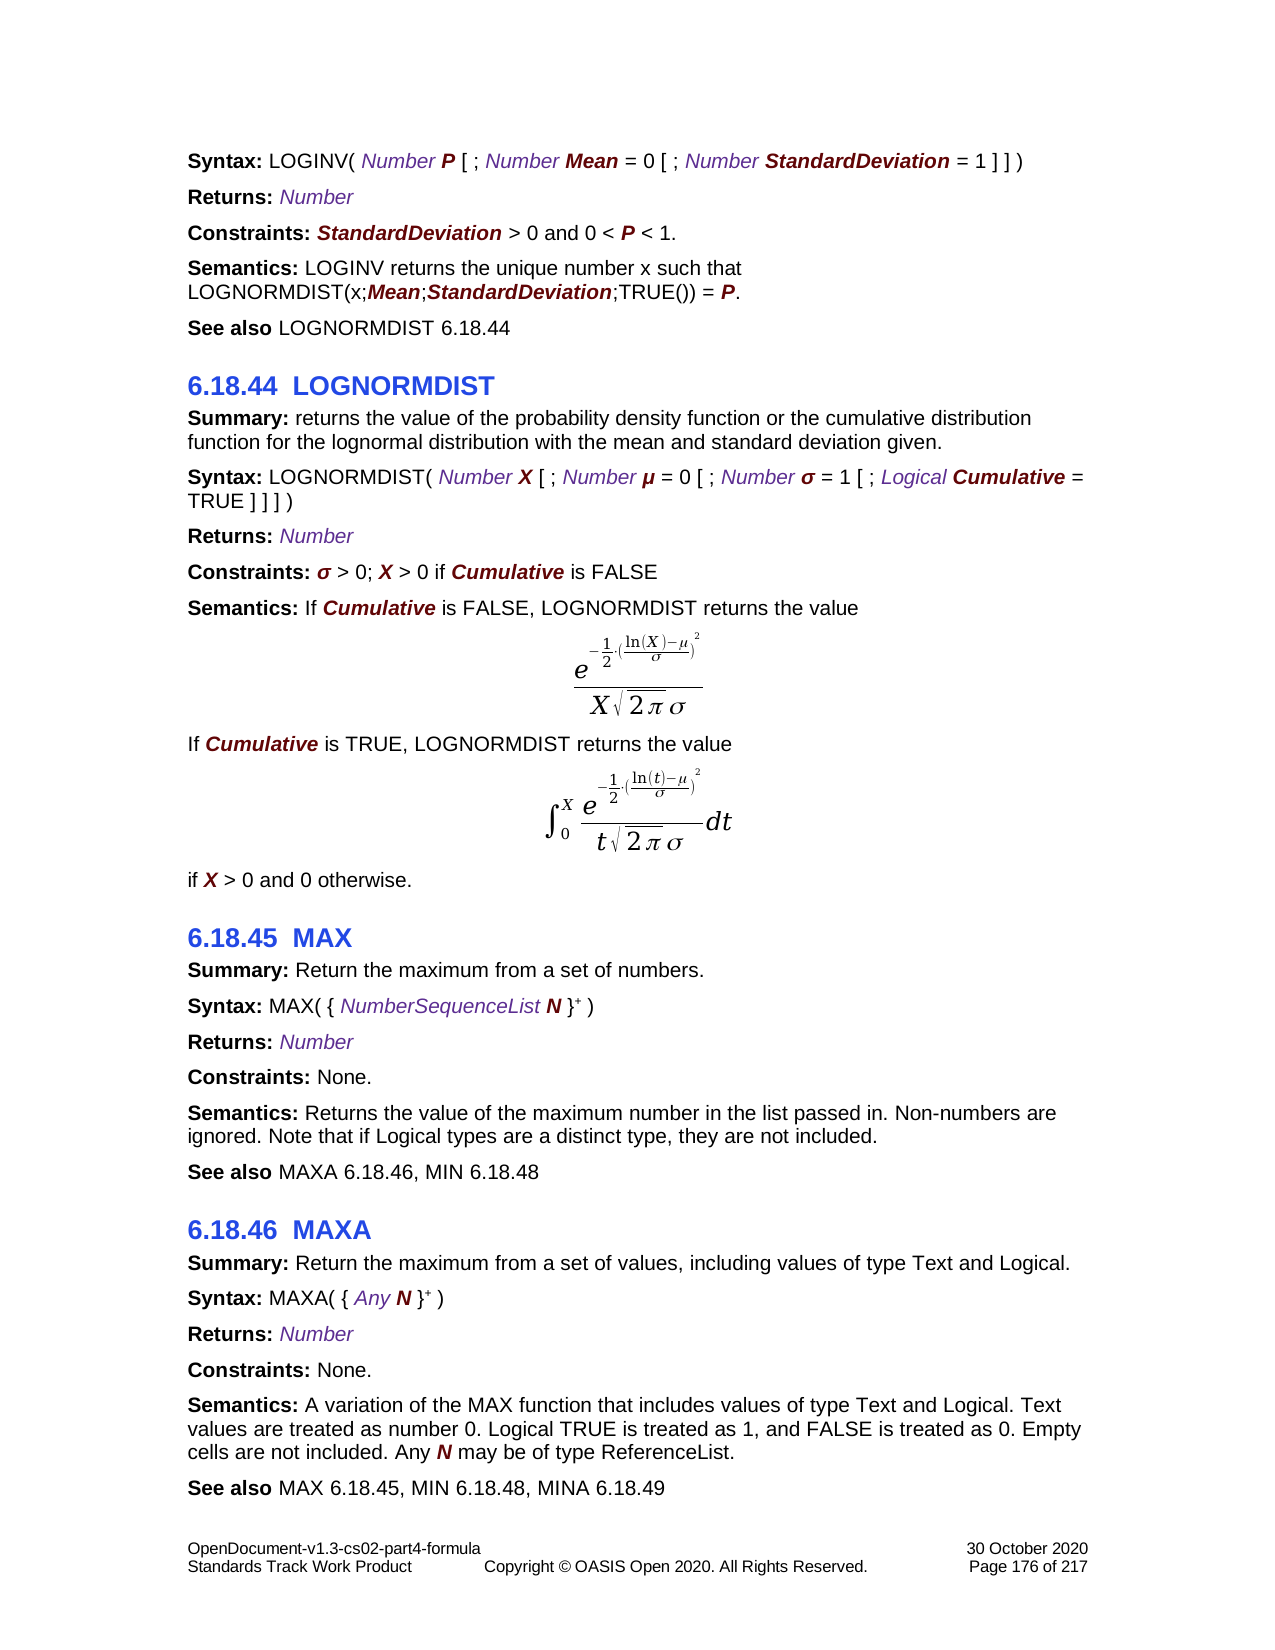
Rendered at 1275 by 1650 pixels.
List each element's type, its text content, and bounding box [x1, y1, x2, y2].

text if X > 0 and 0 otherwise. [187, 868, 1088, 892]
text Syntax: LOGINV( Number P [ ; Number Mean = 0 [ ; Number StandardDeviation = 1 ] ] ) [187, 150, 1088, 173]
text Constraints: None. [187, 1066, 1088, 1089]
text Summary: Return the maximum from a set of numbers. [187, 959, 1088, 982]
subtitle LOGNORMDIST [187, 371, 1088, 401]
text Constraints: StandardDeviation > 0 and 0 < P < 1. [187, 221, 1088, 245]
text See also MAX 6.18.45, MIN 6.18.48, MINA 6.18.49 [187, 1476, 1088, 1500]
text Constraints: None. [187, 1358, 1088, 1382]
subtitle MAX [187, 923, 1088, 953]
text Syntax: LOGNORMDIST( Number X [ ; Number μ = 0 [ ; Number σ = 1 [ ; Logical Cumulative = TRUE ] ] ] ) [187, 466, 1088, 513]
text See also MAXA 6.18.46, MIN 6.18.48 [187, 1161, 1088, 1184]
text Constraints: σ > 0; X > 0 if Cumulative is FALSE [187, 561, 1088, 584]
text See also LOGNORMDIST 6.18.44 [187, 316, 1088, 339]
text Returns: Number [187, 1322, 1088, 1346]
text Returns: Number [187, 525, 1088, 548]
text Returns: Number [187, 186, 1088, 209]
text Semantics: If Cumulative is FALSE, LOGNORMDIST returns the value [187, 596, 1088, 620]
text Summary: Return the maximum from a set of values, including values of type Text and Logical. [187, 1251, 1088, 1275]
text Semantics: Returns the value of the maximum number in the list passed in. Non-numbers are ignored. Note that if Logical types are a distinct type, they are not included. [187, 1101, 1088, 1148]
text Syntax: MAXA( { Any N }+ ) [187, 1287, 1088, 1310]
text Semantics: A variation of the MAX function that includes values of type Text and Logical. Text values are treated as number 0. Logical TRUE is treated as 1, and FALSE is treated as 0. Empty cells are not included. Any N may be of type ReferenceList. [187, 1394, 1088, 1464]
subtitle MAXA [187, 1215, 1088, 1245]
text Returns: Number [187, 1030, 1088, 1054]
text Summary: returns the value of the probability density function or the cumulative distribution function for the lognormal distribution with the mean and standard deviation given. [187, 407, 1088, 454]
text If Cumulative is TRUE, LOGNORMDIST returns the value [187, 732, 1088, 756]
text Semantics: LOGINV returns the unique number x such that LOGNORMDIST(x;Mean;StandardDeviation;TRUE()) = P. [187, 257, 1088, 304]
text Syntax: MAX( { NumberSequenceList N }+ ) [187, 994, 1088, 1018]
